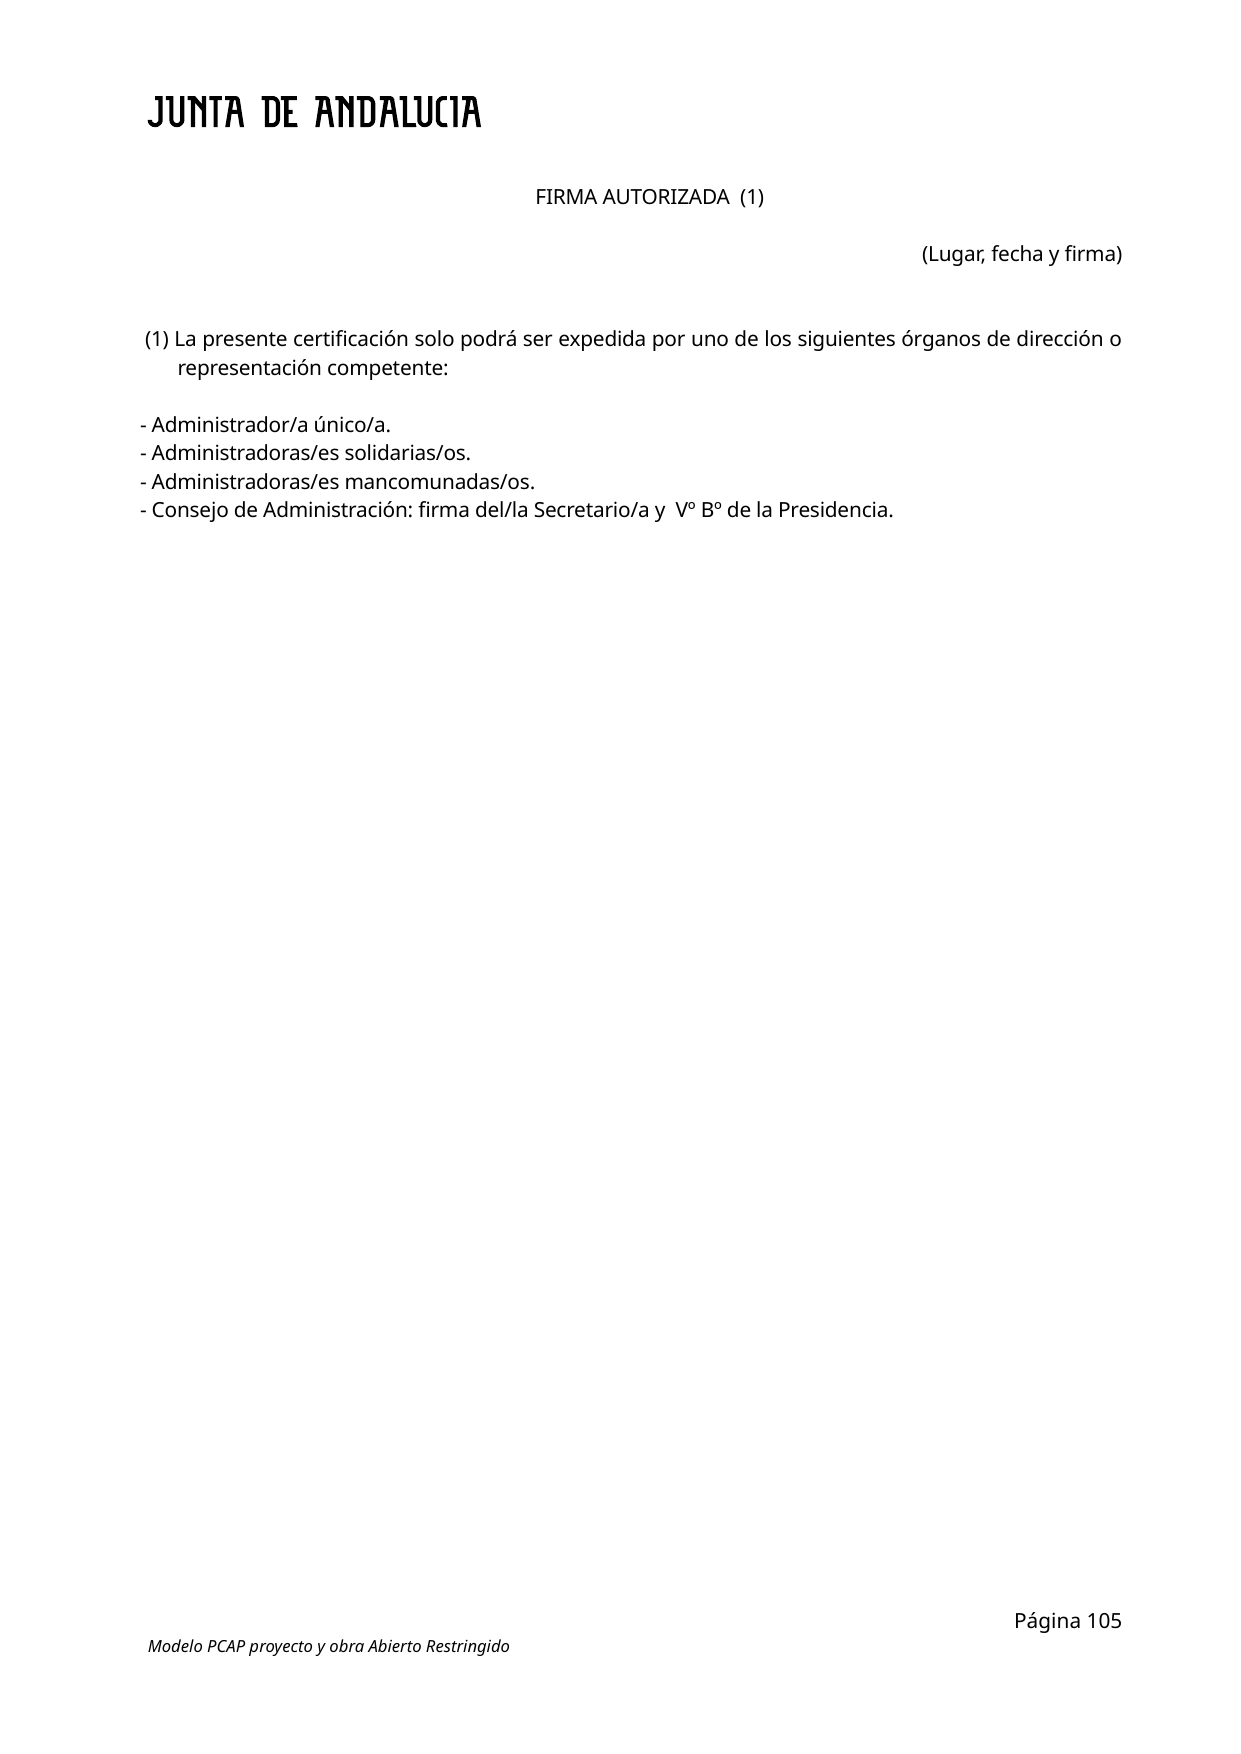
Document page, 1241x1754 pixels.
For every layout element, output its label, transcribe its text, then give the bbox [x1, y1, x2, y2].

text - Administrador/a único/a. [140, 410, 1122, 438]
text - Consejo de Administración: firma del/la Secretario/a y Vº Bº de la Presidencia. [140, 495, 1122, 524]
text - Administradoras/es solidarias/os. [140, 438, 1122, 467]
text - Administradoras/es mancomunadas/os. [140, 467, 1122, 495]
text (Lugar, fecha y firma) [811, 239, 1122, 268]
text (1) La presente certificación solo podrá ser expedida por uno de los siguientes órganos de dirección o representación competente: [145, 324, 1122, 381]
text FIRMA AUTORIZADA (1) [177, 182, 1122, 211]
